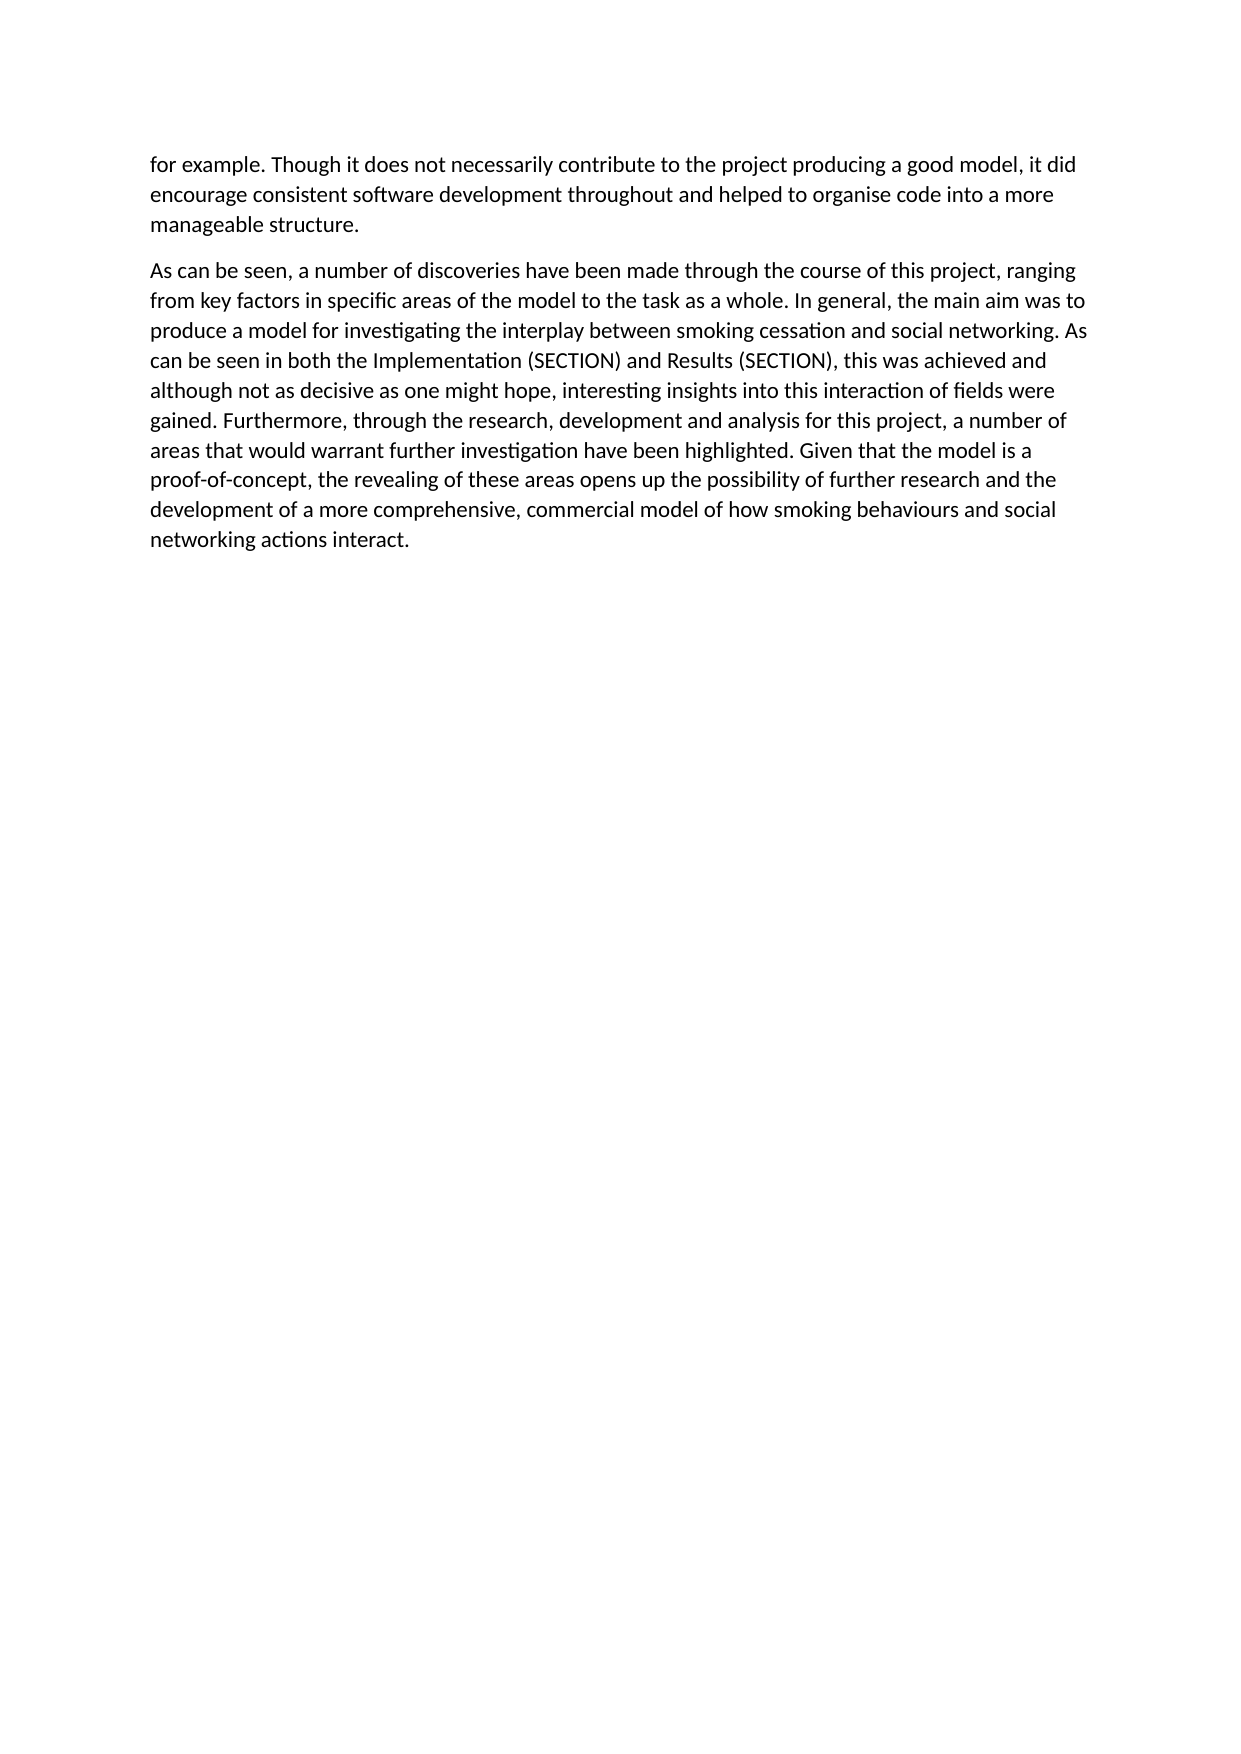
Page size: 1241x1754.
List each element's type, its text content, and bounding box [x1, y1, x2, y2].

text for example. Though it does not necessarily contribute to the project producing a good model, it did encourage consistent software development throughout and helped to organise code into a more manageable structure. [150, 150, 1090, 238]
text As can be seen, a number of discoveries have been made through the course of this project, ranging from key factors in specific areas of the model to the task as a whole. In general, the main aim was to produce a model for investigating the interplay between smoking cessation and social networking. As can be seen in both the Implementation (SECTION) and Results (SECTION), this was achieved and although not as decisive as one might hope, interesting insights into this interaction of fields were gained. Furthermore, through the research, development and analysis for this project, a number of areas that would warrant further investigation have been highlighted. Given that the model is a proof-of-concept, the revealing of these areas opens up the possibility of further research and the development of a more comprehensive, commercial model of how smoking behaviours and social networking actions interact. [150, 256, 1090, 553]
